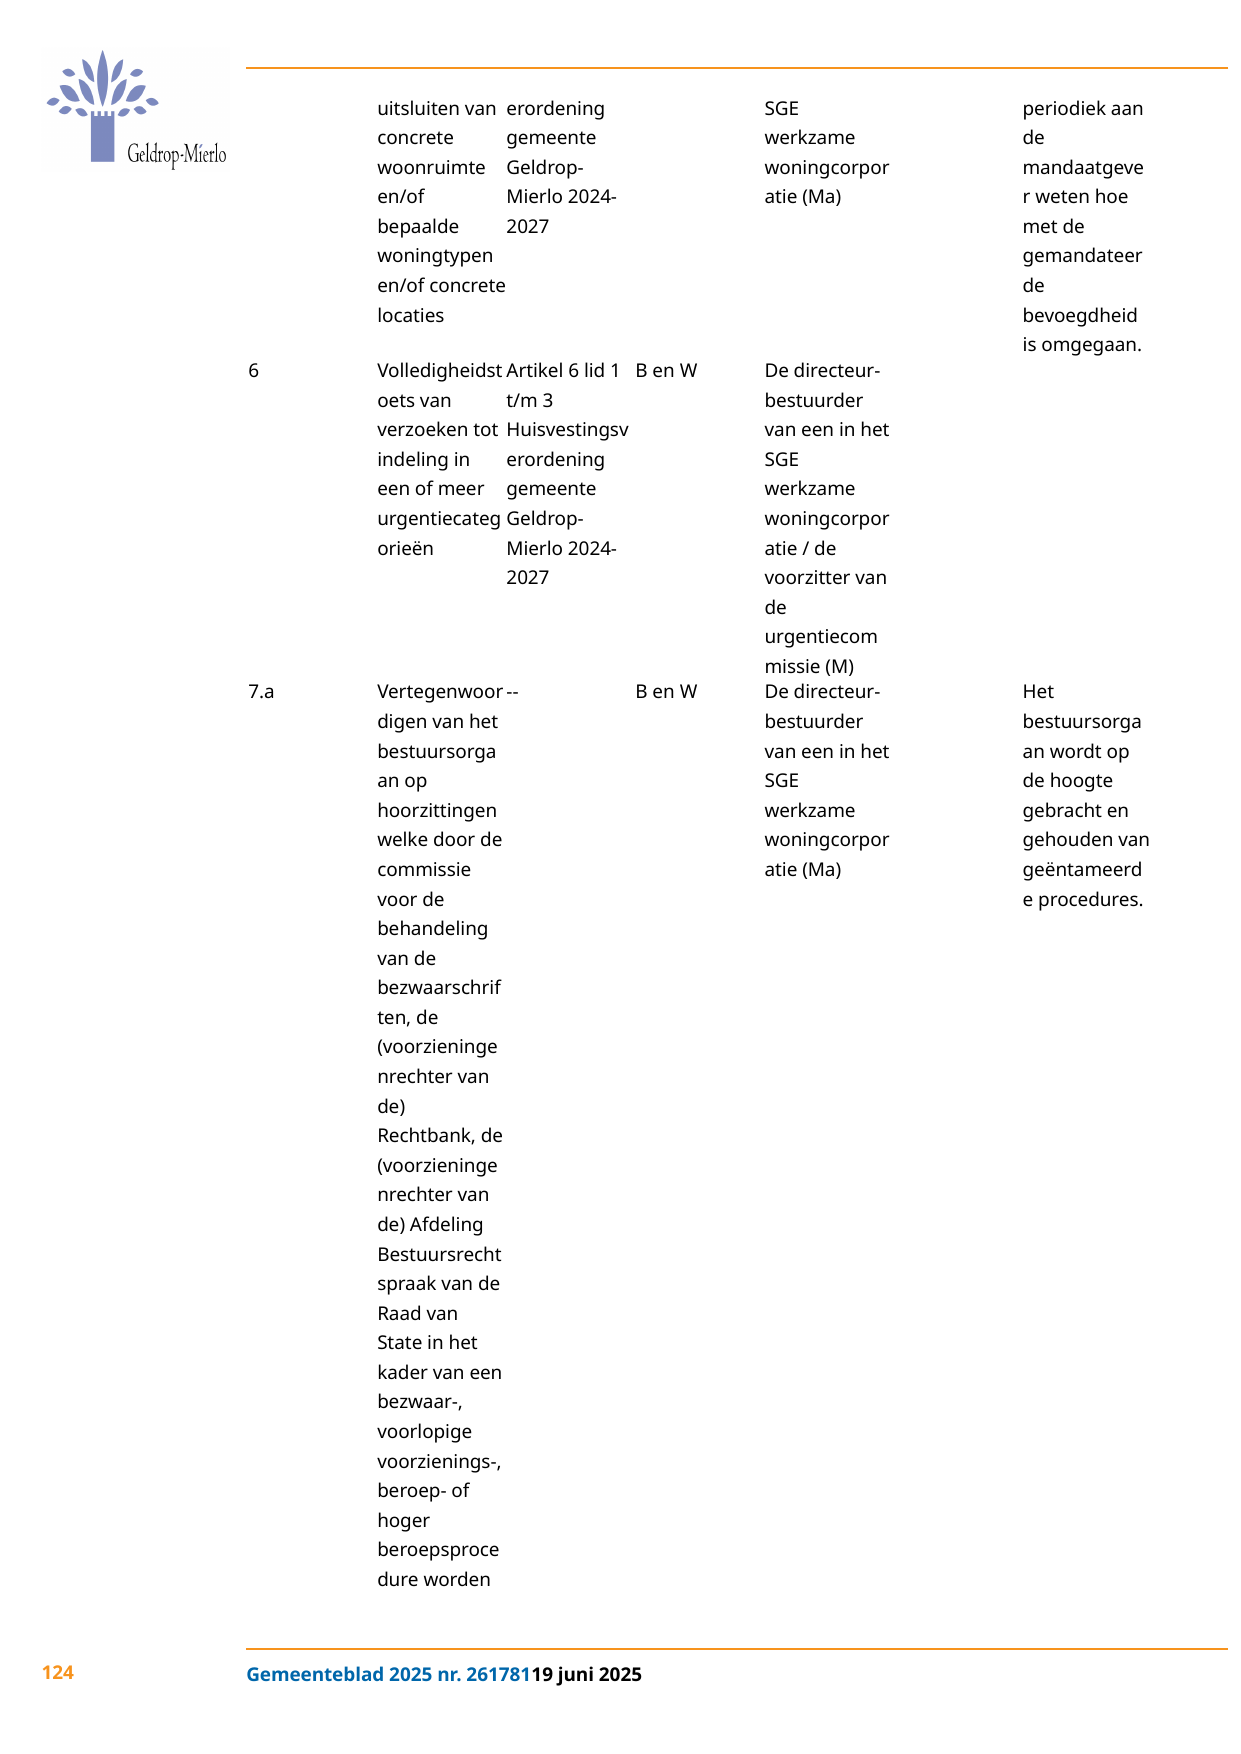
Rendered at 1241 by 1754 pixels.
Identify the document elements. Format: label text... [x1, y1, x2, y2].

table_cell [894, 95, 1022, 357]
table_cell uitsluiten van concrete woonruimte en/of bepaalde woningtypen en/of concrete locaties [377, 95, 506, 357]
table_cell B en W [635, 357, 764, 679]
table_cell periodiek aan de mandaatgever weten hoe met de gemandateerde bevoegdheid is omgegaan. [1023, 95, 1152, 357]
table_cell Het bestuursorgaan wordt op de hoogte gebracht en gehouden van geëntameerde procedures. [1023, 679, 1152, 1592]
table_cell [248, 95, 377, 357]
table_cell De directeur-bestuurder van een in het SGE werkzame woningcorporatie / de voorzitter van de urgentiecommissie (M) [764, 357, 893, 679]
table_cell 6 [248, 357, 377, 679]
table_cell B en W [635, 679, 764, 1592]
table_cell Vertegenwoordigen van het bestuursorgaan op hoorzittingen welke door de commissie voor de behandeling van de bezwaarschriften, de (voorzieningenrechter van de) Rechtbank, de (voorzieningenrechter van de) Afdeling Bestuursrechtspraak van de Raad van State in het kader van een bezwaar-, voorlopige voorzienings-, beroep- of hoger beroepsprocedure worden [377, 679, 506, 1592]
table_cell SGE werkzame woningcorporatie (Ma) [764, 95, 893, 357]
table_cell [635, 95, 764, 357]
table_cell [1023, 357, 1152, 679]
table_cell Volledigheidstoets van verzoeken tot indeling in een of meer urgentiecategorieën [377, 357, 506, 679]
table_cell -- [506, 679, 635, 1592]
table_cell erordening gemeente Geldrop-Mierlo 2024-2027 [506, 95, 635, 357]
table_cell Artikel 6 lid 1 t/m 3 Huisvestingsverordening gemeente Geldrop-Mierlo 2024-2027 [506, 357, 635, 679]
table_cell De directeur-bestuurder van een in het SGE werkzame woningcorporatie (Ma) [764, 679, 893, 1592]
picture [41, 47, 231, 172]
table_cell 7.a [248, 679, 377, 1592]
table_cell [894, 679, 1022, 1592]
table_cell [894, 357, 1022, 679]
